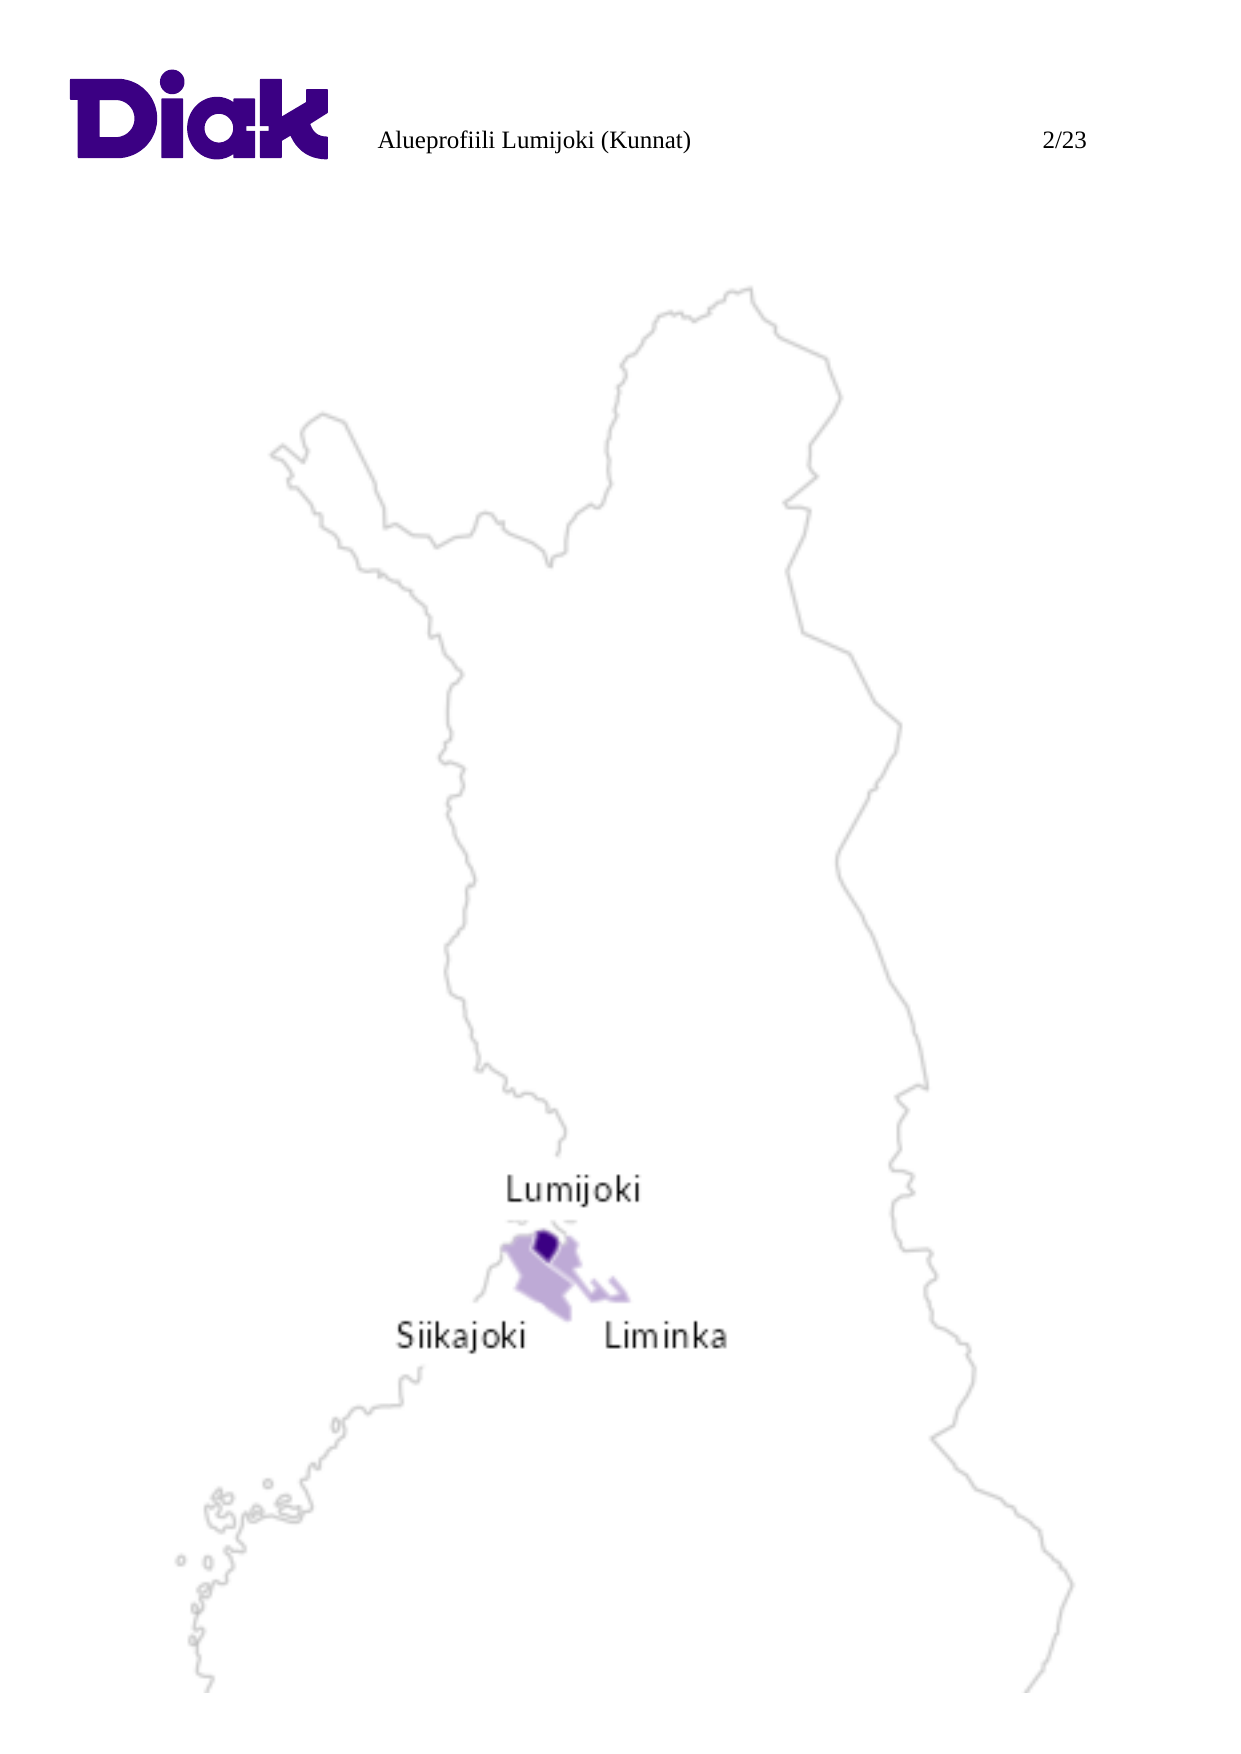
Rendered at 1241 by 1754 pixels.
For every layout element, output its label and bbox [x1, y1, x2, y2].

picture [61, 196, 1179, 1693]
